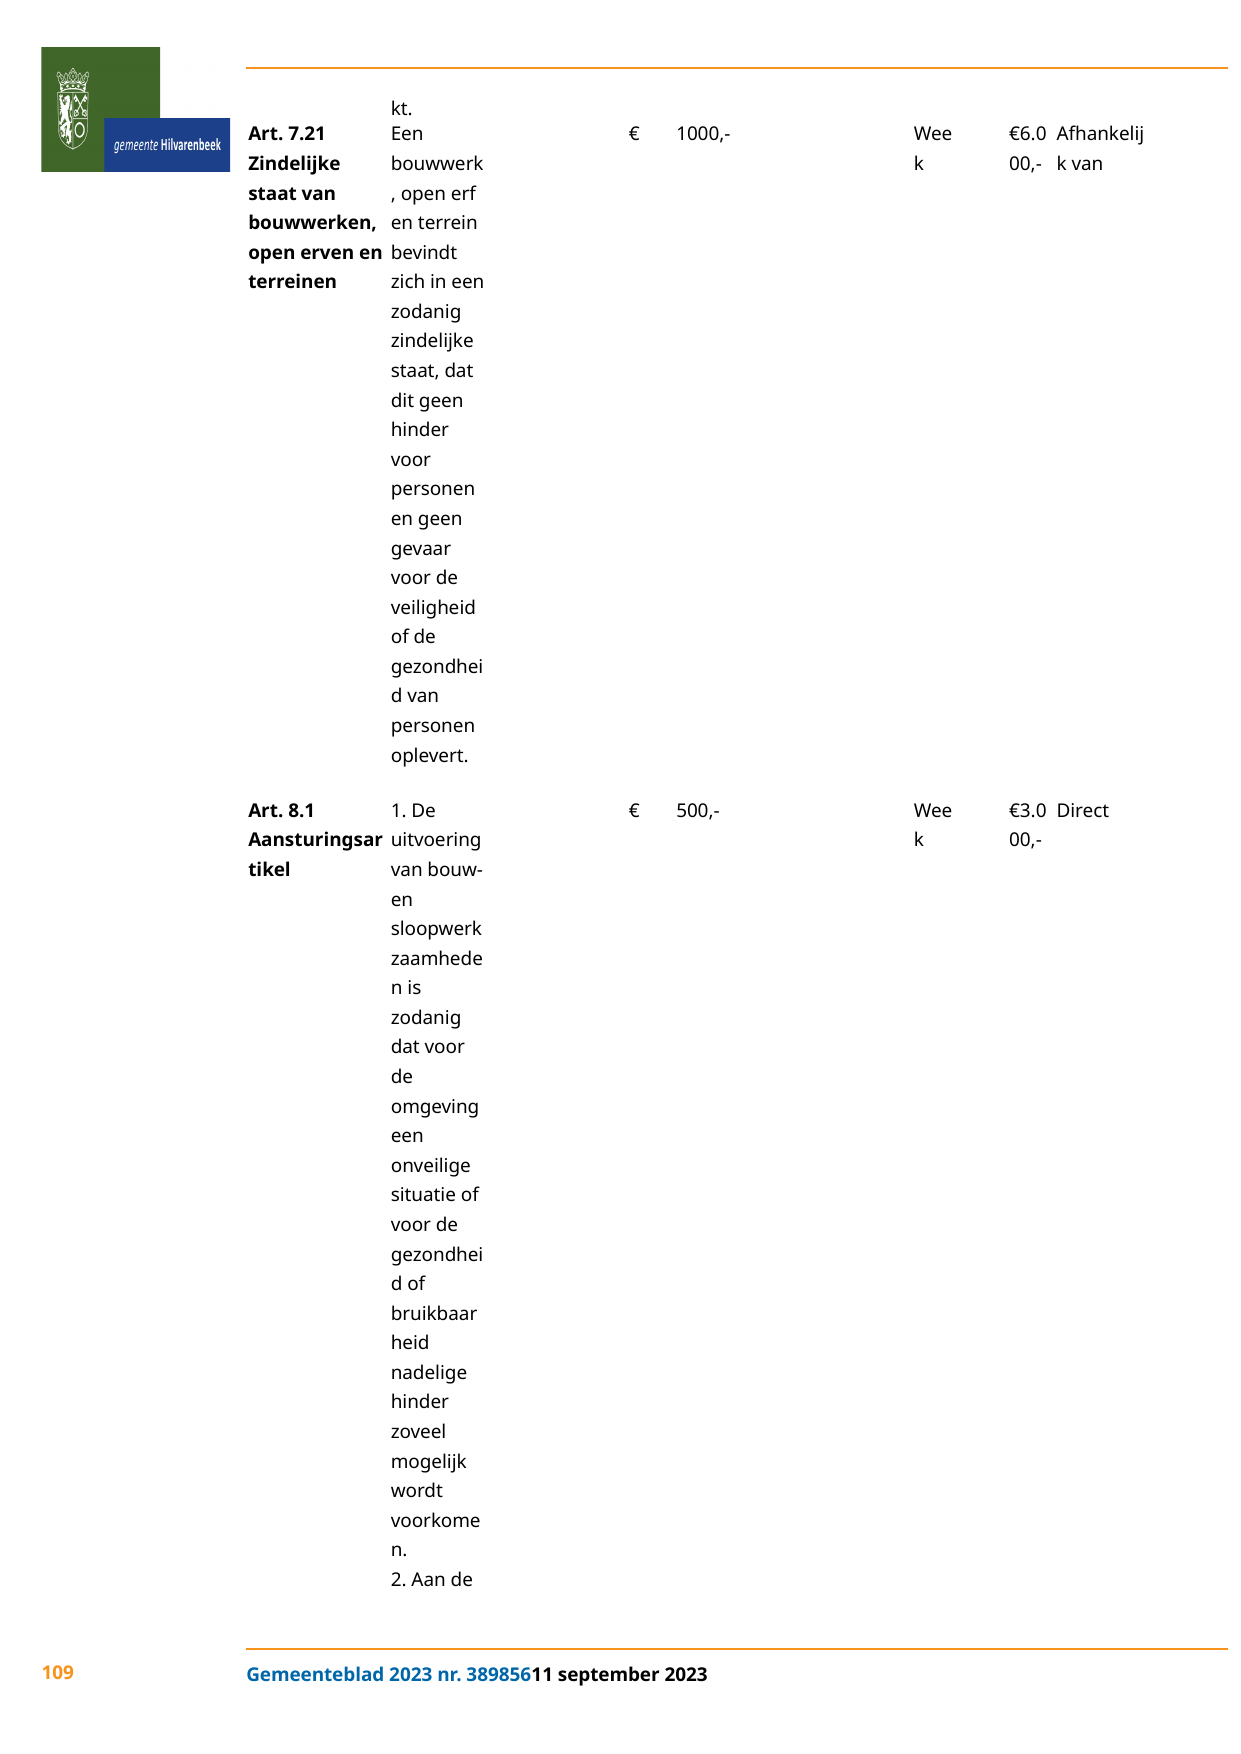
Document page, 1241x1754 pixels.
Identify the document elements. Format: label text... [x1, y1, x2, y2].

table_cell Afhankelijk van [1056, 121, 1152, 797]
table_cell [248, 95, 391, 121]
table_cell [1009, 95, 1056, 121]
table_cell [629, 95, 676, 121]
table_cell €6.000,- [1009, 121, 1056, 797]
table_cell Week [914, 797, 961, 1592]
table_cell [961, 121, 1009, 797]
table_cell Art. 8.1 Aansturingsartikel [248, 797, 391, 1592]
table_cell Direct [1056, 797, 1152, 1592]
table_cell Art. 7.21 Zindelijke staat van bouwwerken, open erven en terreinen [248, 121, 391, 797]
table_cell €3.000,- [1009, 797, 1056, 1592]
table_cell [486, 797, 628, 1592]
table_cell [961, 95, 1009, 121]
table_cell 1000,- [676, 121, 914, 797]
table_cell Week [914, 121, 961, 797]
table_cell kt. [391, 95, 486, 121]
table_cell Een bouwwerk, open erf en terrein bevindt zich in een zodanig zindelijke staat, dat dit geen hinder voor personen en geen gevaar voor de veiligheid of de gezondheid van personen oplevert. [391, 121, 486, 797]
table_cell [486, 121, 628, 797]
table_cell [676, 95, 914, 121]
table_cell [914, 95, 961, 121]
table_cell 500,- [676, 797, 914, 1592]
table_cell € [629, 121, 676, 797]
table_cell [1056, 95, 1152, 121]
table_cell 1. De uitvoering van bouw- en sloopwerkzaamheden is zodanig dat voor de omgeving een onveilige situatie of voor de gezondheid of bruikbaarheid nadelige hinder zoveel mogelijk wordt voorkomen. 2. Aan de [391, 797, 486, 1592]
picture [41, 47, 231, 172]
table_cell € [629, 797, 676, 1592]
table_cell [961, 797, 1009, 1592]
table_cell [486, 95, 628, 121]
